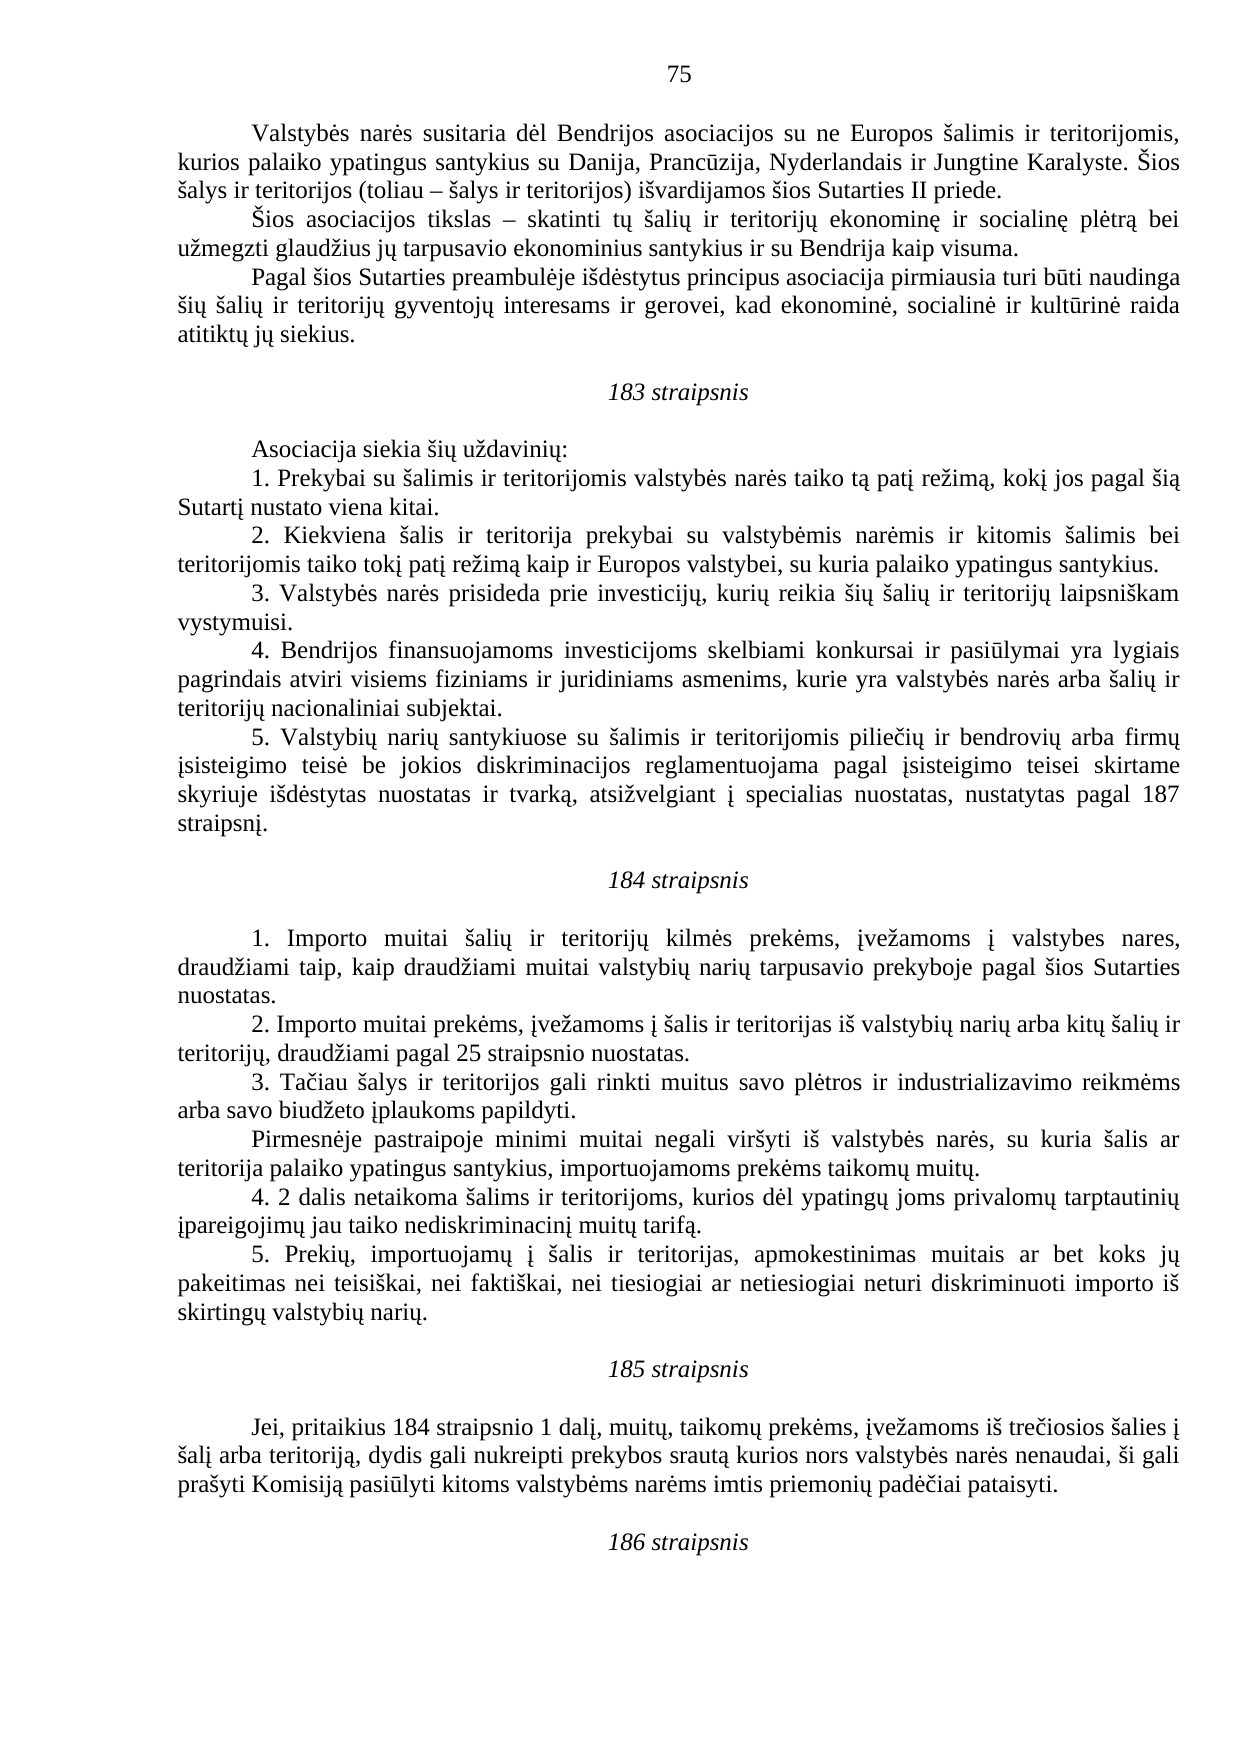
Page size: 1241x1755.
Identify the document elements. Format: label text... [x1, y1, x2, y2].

text 184 straipsnis [177, 866, 1181, 894]
text Pagal šios Sutarties preambulėje išdėstytus principus asociacija pirmiausia turi būti naudinga šių šalių ir teritorijų gyventojų interesams ir gerovei, kad ekonominė, socialinė ir kultūrinė raida atitiktų jų siekius. [177, 262, 1181, 348]
text Jei, pritaikius 184 straipsnio 1 dalį, muitų, taikomų prekėms, įvežamoms iš trečiosios šalies į šalį arba teritoriją, dydis gali nukreipti prekybos srautą kurios nors valstybės narės nenaudai, ši gali prašyti Komisiją pasiūlyti kitoms valstybėms narėms imtis priemonių padėčiai pataisyti. [177, 1412, 1181, 1498]
text 183 straipsnis [177, 377, 1181, 406]
text 185 straipsnis [177, 1354, 1181, 1383]
text 3. Tačiau šalys ir teritorijos gali rinkti muitus savo plėtros ir industrializavimo reikmėms arba savo biudžeto įplaukoms papildyti. [177, 1067, 1181, 1124]
text 5. Prekių, importuojamų į šalis ir teritorijas, apmokestinimas muitais ar bet koks jų pakeitimas nei teisiškai, nei faktiškai, nei tiesiogiai ar netiesiogiai neturi diskriminuoti importo iš skirtingų valstybių narių. [177, 1239, 1181, 1326]
text Pirmesnėje pastraipoje minimi muitai negali viršyti iš valstybės narės, su kuria šalis ar teritorija palaiko ypatingus santykius, importuojamoms prekėms taikomų muitų. [177, 1124, 1181, 1182]
text 2. Kiekviena šalis ir teritorija prekybai su valstybėmis narėmis ir kitomis šalimis bei teritorijomis taiko tokį patį režimą kaip ir Europos valstybei, su kuria palaiko ypatingus santykius. [177, 521, 1181, 578]
text Valstybės narės susitaria dėl Bendrijos asociacijos su ne Europos šalimis ir teritorijomis, kurios palaiko ypatingus santykius su Danija, Prancūzija, Nyderlandais ir Jungtine Karalyste. Šios šalys ir teritorijos (toliau – šalys ir teritorijos) išvardijamos šios Sutarties II priede. [177, 118, 1181, 204]
text Šios asociacijos tikslas – skatinti tų šalių ir teritorijų ekonominę ir socialinę plėtrą bei užmegzti glaudžius jų tarpusavio ekonominius santykius ir su Bendrija kaip visuma. [177, 204, 1181, 262]
text 2. Importo muitai prekėms, įvežamoms į šalis ir teritorijas iš valstybių narių arba kitų šalių ir teritorijų, draudžiami pagal 25 straipsnio nuostatas. [177, 1009, 1181, 1067]
text 1. Importo muitai šalių ir teritorijų kilmės prekėms, įvežamoms į valstybes nares, draudžiami taip, kaip draudžiami muitai valstybių narių tarpusavio prekyboje pagal šios Sutarties nuostatas. [177, 923, 1181, 1009]
text 5. Valstybių narių santykiuose su šalimis ir teritorijomis piliečių ir bendrovių arba firmų įsisteigimo teisė be jokios diskriminacijos reglamentuojama pagal įsisteigimo teisei skirtame skyriuje išdėstytas nuostatas ir tvarką, atsižvelgiant į specialias nuostatas, nustatytas pagal 187 straipsnį. [177, 722, 1181, 837]
text 4. Bendrijos finansuojamoms investicijoms skelbiami konkursai ir pasiūlymai yra lygiais pagrindais atviri visiems fiziniams ir juridiniams asmenims, kurie yra valstybės narės arba šalių ir teritorijų nacionaliniai subjektai. [177, 636, 1181, 722]
text 3. Valstybės narės prisideda prie investicijų, kurių reikia šių šalių ir teritorijų laipsniškam vystymuisi. [177, 578, 1181, 636]
text 4. 2 dalis netaikoma šalims ir teritorijoms, kurios dėl ypatingų joms privalomų tarptautinių įpareigojimų jau taiko nediskriminacinį muitų tarifą. [177, 1182, 1181, 1239]
text 1. Prekybai su šalimis ir teritorijomis valstybės narės taiko tą patį režimą, kokį jos pagal šią Sutartį nustato viena kitai. [177, 463, 1181, 521]
text Asociacija siekia šių uždavinių: [177, 434, 1181, 463]
text 186 straipsnis [177, 1527, 1181, 1556]
